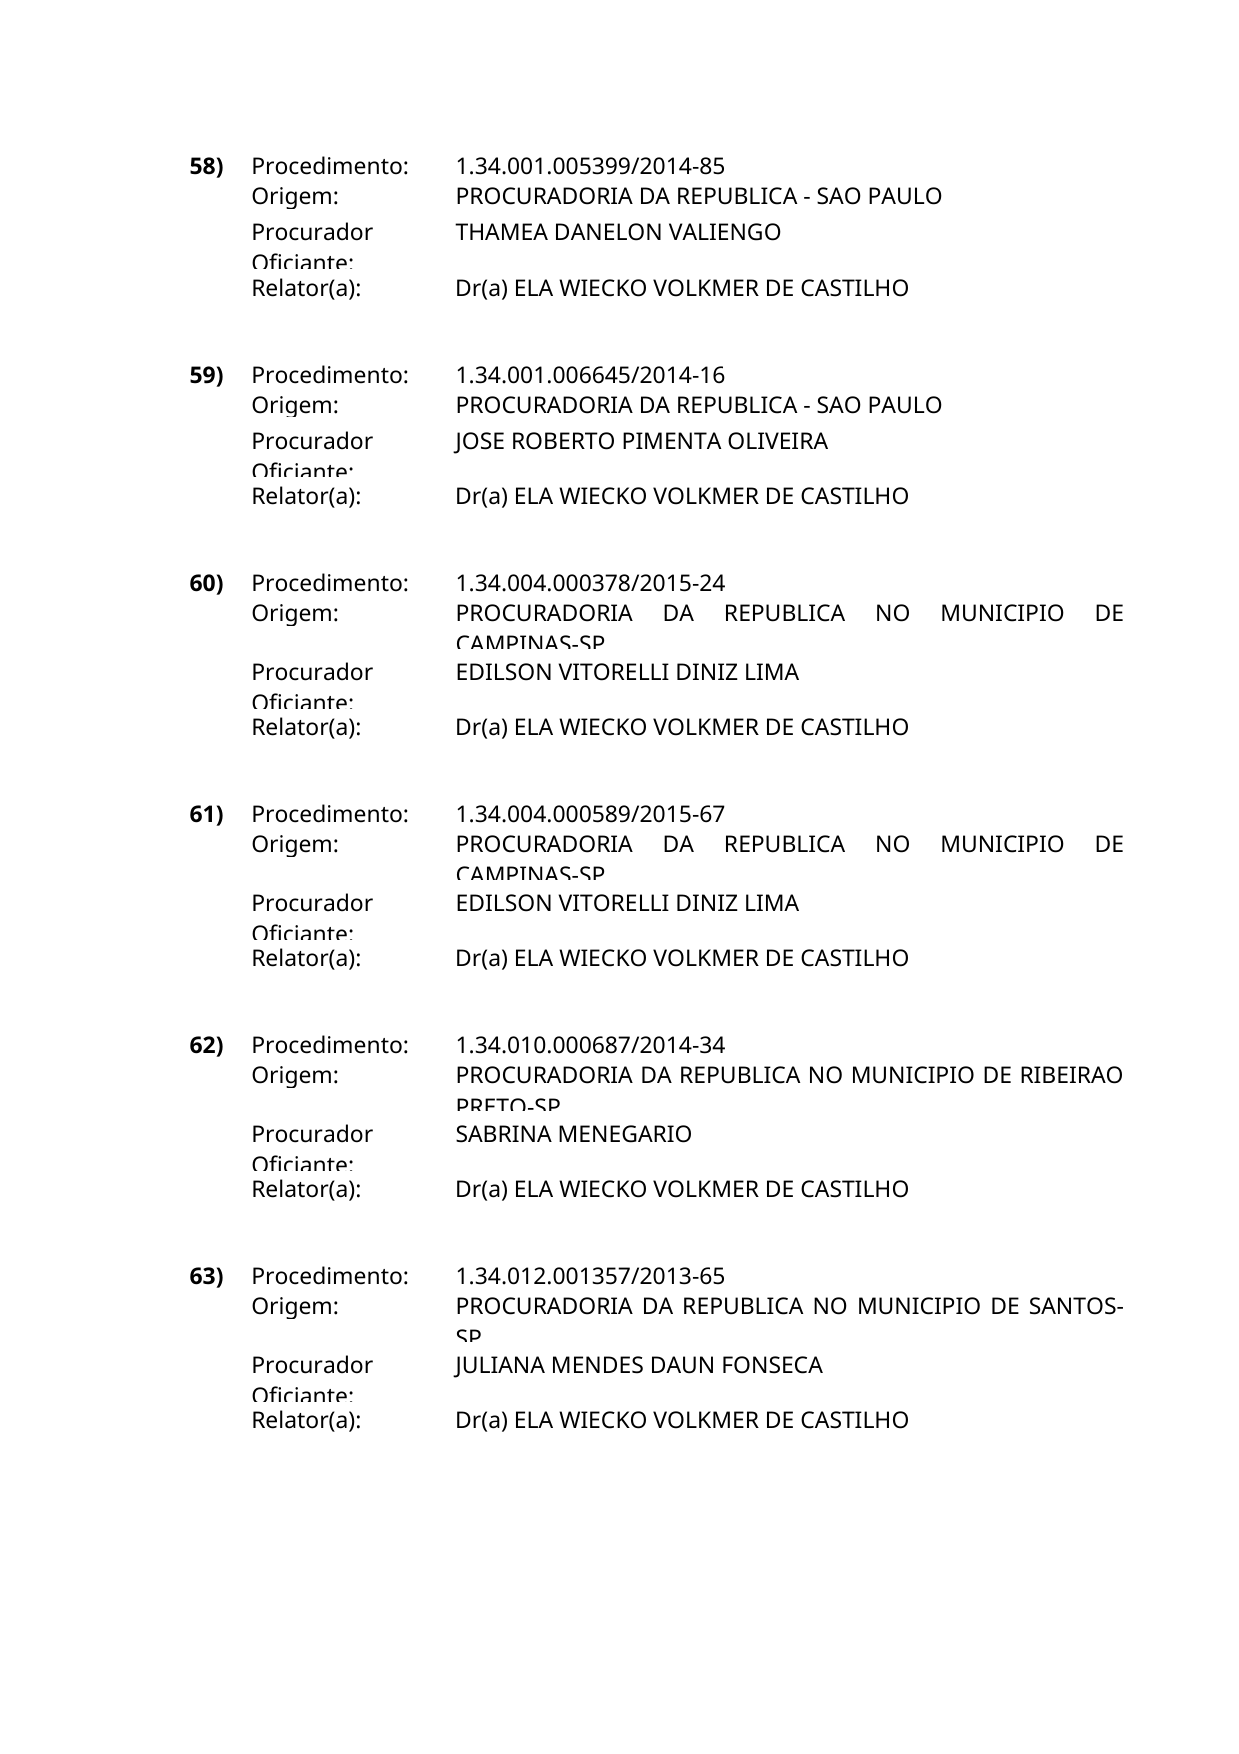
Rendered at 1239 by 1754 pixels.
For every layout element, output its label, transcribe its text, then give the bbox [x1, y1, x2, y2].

table_cell 58) [189, 150, 251, 178]
table_cell [455, 648, 1124, 656]
table_cell [189, 711, 251, 741]
table_cell Origem: [251, 1059, 455, 1088]
table_cell [1125, 1088, 1239, 1110]
table_cell Procedimento: [251, 567, 455, 596]
table_cell PROCURADORIA DA REPUBLICA - SAO PAULO [455, 180, 1124, 208]
table_header Relator(a): [251, 272, 455, 300]
table_cell [1125, 1260, 1239, 1289]
table_cell Origem: [251, 597, 455, 626]
table_cell [0, 879, 189, 887]
table_header [455, 0, 1124, 150]
table_cell [0, 798, 189, 827]
table_cell [189, 389, 251, 417]
table_cell [1125, 1404, 1239, 1434]
table_cell [455, 417, 1124, 424]
table_header Relator(a): [251, 711, 455, 740]
table_cell [1125, 1203, 1239, 1260]
table_cell [0, 1059, 189, 1088]
table_cell [189, 1349, 251, 1400]
table_cell [189, 425, 251, 476]
table_cell [0, 180, 189, 208]
table_cell [1125, 1029, 1239, 1058]
table_cell Origem: [251, 1290, 455, 1319]
table_cell [189, 656, 251, 707]
table_cell [0, 510, 189, 567]
table_header Dr(a) ELA WIECKO VOLKMER DE CASTILHO [455, 1404, 1122, 1433]
table_cell [189, 626, 251, 648]
table_cell [189, 857, 251, 879]
table_cell [0, 857, 189, 879]
table_cell [0, 1319, 189, 1341]
table_cell [0, 389, 189, 417]
table_cell 1.34.010.000687/2014-34 [455, 1029, 1124, 1058]
table_cell [1125, 597, 1239, 626]
table_cell [1125, 656, 1239, 707]
table_header Dr(a) ELA WIECKO VOLKMER DE CASTILHO [455, 1173, 1122, 1202]
table_cell [0, 1088, 189, 1110]
table_cell [0, 425, 189, 476]
table_cell [0, 1404, 189, 1434]
table_cell [0, 1260, 189, 1289]
table_cell [1125, 510, 1239, 567]
table_cell PROCURADORIA DA REPUBLICA - SAO PAULO [455, 389, 1124, 417]
table_cell 1.34.001.006645/2014-16 [455, 359, 1124, 387]
table_cell 62) [189, 1029, 251, 1058]
table_cell [189, 1203, 251, 1260]
table_cell PROCURADORIA DA REPUBLICA NO MUNICIPIO DE CAMPINAS-SP [455, 828, 1124, 879]
table_cell 61) [189, 798, 251, 827]
table_cell Origem: [251, 389, 455, 417]
table_cell THAMEA DANELON VALIENGO [455, 216, 1124, 267]
table_cell [1125, 1110, 1239, 1118]
table_cell [0, 417, 189, 424]
table_cell SABRINA MENEGARIO [455, 1118, 1124, 1169]
table_cell [0, 480, 189, 510]
table_cell [251, 1319, 455, 1341]
table_cell Procedimento: [251, 359, 455, 387]
table_cell 59) [189, 359, 251, 387]
table_cell [455, 741, 1124, 798]
table_cell [1125, 272, 1239, 302]
table_cell Procurador Oficiante: [251, 656, 455, 708]
table_cell [0, 302, 189, 358]
table_header Relator(a): [251, 942, 455, 971]
table_cell [1125, 972, 1239, 1029]
table_cell [0, 1203, 189, 1260]
table_cell [189, 597, 251, 626]
table_cell [189, 1088, 251, 1110]
table_cell [1125, 648, 1239, 656]
table_cell [1125, 857, 1239, 879]
table_cell [455, 510, 1124, 567]
table_cell [189, 1110, 251, 1118]
table_header [251, 0, 455, 150]
table_cell Procurador Oficiante: [251, 1349, 455, 1401]
table_cell [1125, 626, 1239, 648]
table_cell [0, 359, 189, 387]
table_cell [0, 972, 189, 1029]
table_cell [1125, 1118, 1239, 1169]
table_cell PROCURADORIA DA REPUBLICA NO MUNICIPIO DE CAMPINAS-SP [455, 597, 1124, 648]
table_cell [0, 150, 189, 178]
table_cell [0, 626, 189, 648]
table_cell Procurador Oficiante: [251, 216, 455, 268]
table_cell [189, 417, 251, 424]
table_cell [251, 648, 455, 656]
table_cell [189, 887, 251, 938]
table_cell Procurador Oficiante: [251, 887, 455, 939]
table_cell [0, 1290, 189, 1319]
table_cell [0, 209, 189, 216]
table_cell [1125, 879, 1239, 887]
table_header [1125, 0, 1239, 150]
table_cell [189, 1404, 251, 1434]
table_cell [189, 480, 251, 510]
table_cell [1125, 359, 1239, 387]
table_cell 1.34.004.000589/2015-67 [455, 798, 1124, 827]
table_cell [0, 741, 189, 798]
table_cell [1125, 828, 1239, 857]
table_cell JULIANA MENDES DAUN FONSECA [455, 1349, 1124, 1400]
table_cell [251, 1088, 455, 1110]
table_cell [455, 209, 1124, 216]
table_cell [189, 510, 251, 567]
table_cell [0, 272, 189, 302]
table_cell EDILSON VITORELLI DINIZ LIMA [455, 656, 1124, 707]
table_cell [189, 1319, 251, 1341]
table_cell [455, 1110, 1124, 1118]
table_cell Procedimento: [251, 798, 455, 827]
table_cell [251, 1110, 455, 1118]
table_cell [189, 1173, 251, 1203]
table_cell [0, 711, 189, 741]
table_cell [189, 302, 251, 358]
table_cell [0, 648, 189, 656]
table_header Dr(a) ELA WIECKO VOLKMER DE CASTILHO [455, 272, 1122, 300]
table_cell [1125, 711, 1239, 741]
table_cell Procurador Oficiante: [251, 1118, 455, 1170]
table_header Dr(a) ELA WIECKO VOLKMER DE CASTILHO [455, 480, 1122, 509]
table_cell [189, 1118, 251, 1169]
table_cell 1.34.004.000378/2015-24 [455, 567, 1124, 596]
table_cell Procedimento: [251, 1260, 455, 1289]
table_cell [1125, 150, 1239, 178]
table_cell [1125, 741, 1239, 798]
table_cell [1125, 302, 1239, 358]
table_cell [455, 302, 1124, 358]
table_cell [0, 1341, 189, 1349]
table_cell [1125, 1290, 1239, 1319]
table_cell [189, 741, 251, 798]
table_cell [189, 180, 251, 208]
table_cell [189, 1059, 251, 1088]
table_cell [0, 1173, 189, 1203]
table_cell [189, 1290, 251, 1319]
table_cell 1.34.001.005399/2014-85 [455, 150, 1124, 178]
table_cell [251, 302, 455, 358]
table_cell [0, 1110, 189, 1118]
table_cell [1125, 417, 1239, 424]
table_cell [1125, 480, 1239, 510]
table_cell PROCURADORIA DA REPUBLICA NO MUNICIPIO DE SANTOS-SP [455, 1290, 1124, 1341]
table_header Dr(a) ELA WIECKO VOLKMER DE CASTILHO [455, 711, 1122, 740]
table_cell [251, 879, 455, 887]
table_cell [1125, 389, 1239, 417]
table_cell [251, 857, 455, 879]
table_cell [1125, 216, 1239, 267]
table_cell [251, 417, 455, 424]
table_cell [1125, 1173, 1239, 1203]
table_cell [455, 1203, 1124, 1260]
table_cell [0, 216, 189, 267]
table_cell [1125, 798, 1239, 827]
table_cell [455, 1341, 1124, 1349]
table_cell [455, 879, 1124, 887]
table_cell [1125, 425, 1239, 476]
table_header [0, 0, 189, 150]
table_cell [251, 972, 455, 1029]
table_header Relator(a): [251, 1404, 455, 1433]
table_cell [1125, 1319, 1239, 1341]
table_cell [0, 887, 189, 938]
table_header Relator(a): [251, 1173, 455, 1202]
table_cell Origem: [251, 828, 455, 857]
table_cell EDILSON VITORELLI DINIZ LIMA [455, 887, 1124, 938]
table_cell [0, 1029, 189, 1058]
table_cell [251, 741, 455, 798]
table_cell [1125, 942, 1239, 972]
table_cell JOSE ROBERTO PIMENTA OLIVEIRA [455, 425, 1124, 476]
table_cell [1125, 1059, 1239, 1088]
table_cell [455, 972, 1124, 1029]
table_cell [189, 216, 251, 267]
table_cell 63) [189, 1260, 251, 1289]
table_cell [0, 597, 189, 626]
table_cell 1.34.012.001357/2013-65 [455, 1260, 1124, 1289]
table_cell Procedimento: [251, 1029, 455, 1058]
table_cell [189, 879, 251, 887]
table_cell [0, 567, 189, 596]
table_cell [1125, 1349, 1239, 1400]
table_cell [251, 510, 455, 567]
table_cell [251, 1341, 455, 1349]
table_cell [189, 648, 251, 656]
table_cell [251, 626, 455, 648]
table_cell 60) [189, 567, 251, 596]
table_cell [0, 942, 189, 972]
table_cell [1125, 887, 1239, 938]
table_cell [189, 828, 251, 857]
table_cell [189, 1341, 251, 1349]
table_cell [0, 828, 189, 857]
table_cell [0, 1349, 189, 1400]
table_cell [1125, 1341, 1239, 1349]
table_cell [0, 656, 189, 707]
table_cell [1125, 180, 1239, 208]
table_header [189, 0, 251, 150]
table_header Dr(a) ELA WIECKO VOLKMER DE CASTILHO [455, 942, 1122, 971]
table_cell Procedimento: [251, 150, 455, 178]
table_cell PROCURADORIA DA REPUBLICA NO MUNICIPIO DE RIBEIRAO PRETO-SP [455, 1059, 1124, 1110]
table_cell [0, 1118, 189, 1169]
table_cell [189, 209, 251, 216]
table_cell Procurador Oficiante: [251, 425, 455, 477]
table_header Relator(a): [251, 480, 455, 509]
table_cell [189, 972, 251, 1029]
table_cell Origem: [251, 180, 455, 208]
table_cell [1125, 209, 1239, 216]
table_cell [1125, 567, 1239, 596]
table_cell [189, 942, 251, 972]
table_cell [251, 209, 455, 216]
table_cell [251, 1203, 455, 1260]
table_cell [189, 272, 251, 302]
